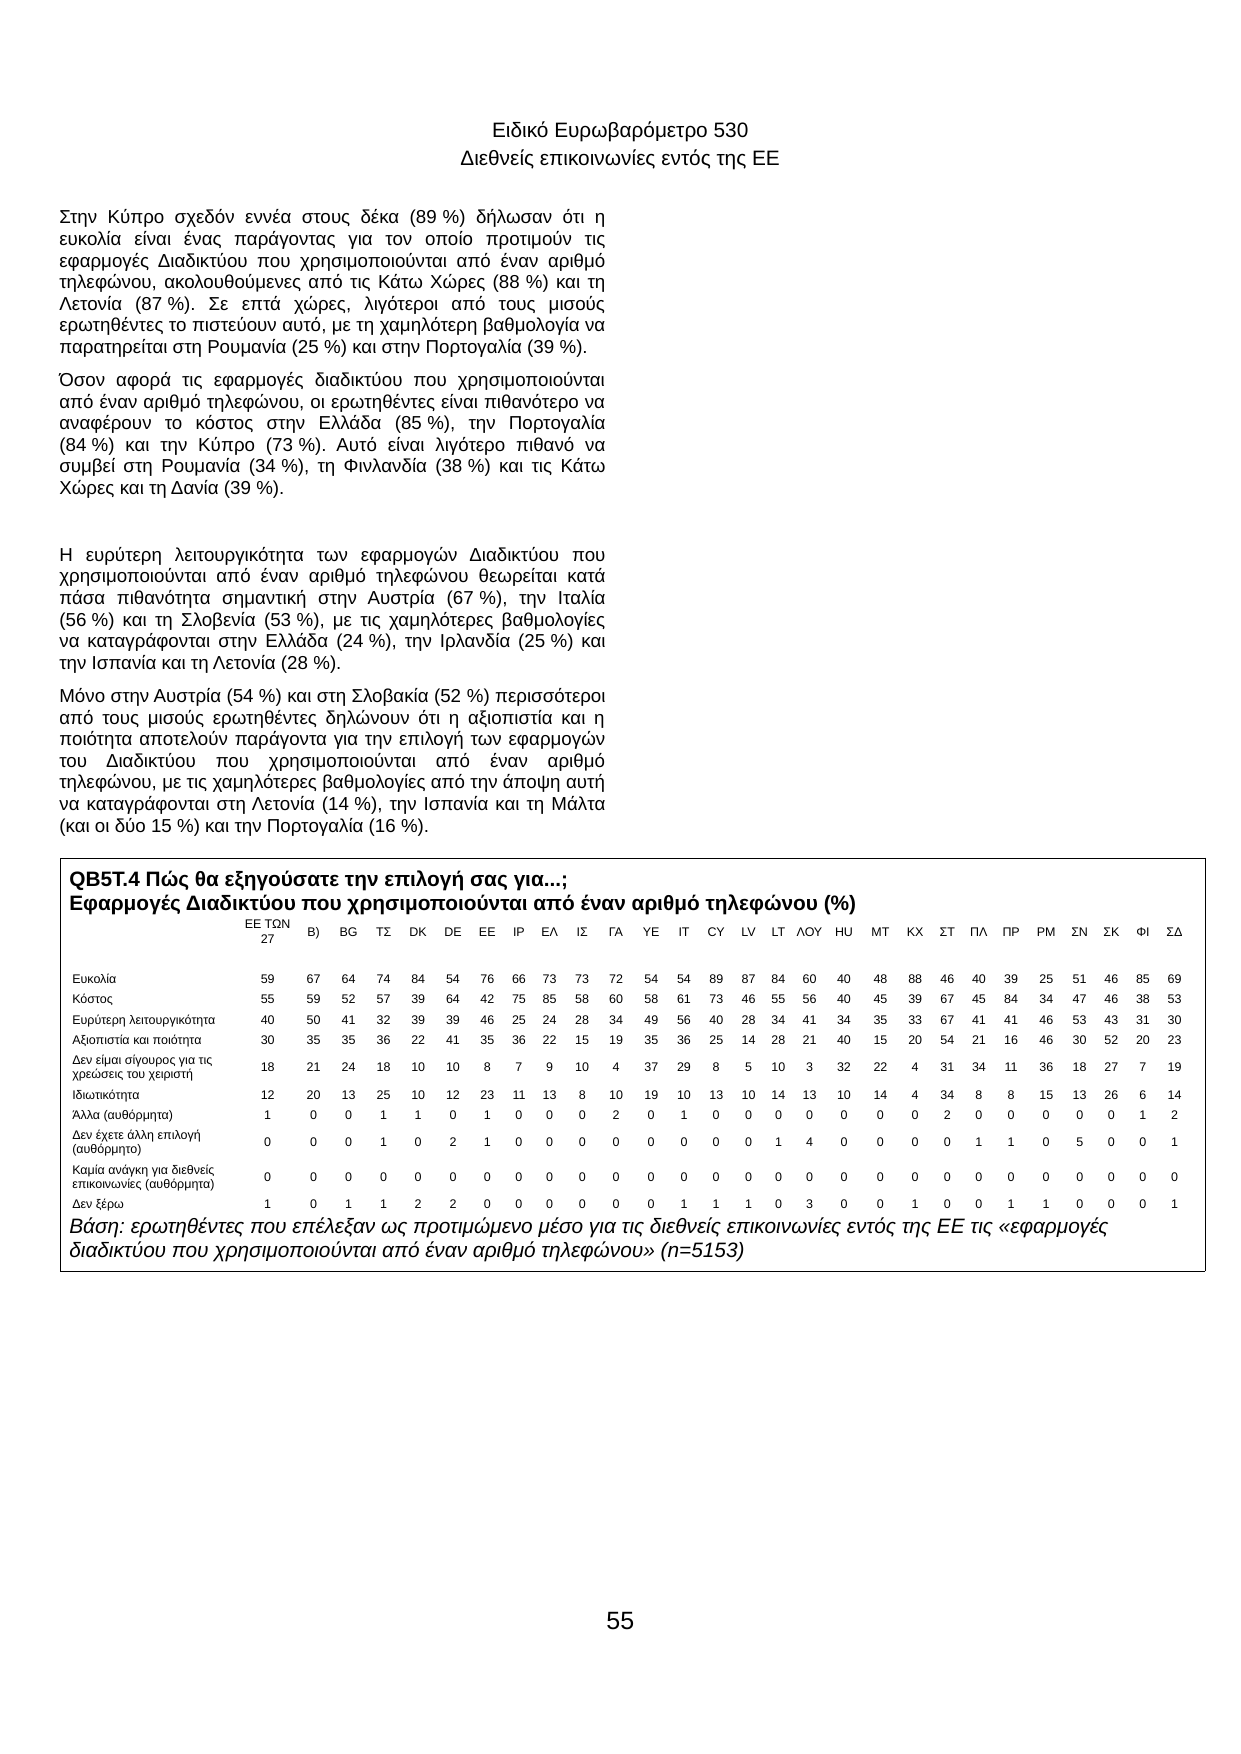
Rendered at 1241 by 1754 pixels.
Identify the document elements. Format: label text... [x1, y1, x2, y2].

table_cell 45 [862, 989, 898, 1009]
table_cell 0 [699, 1160, 733, 1194]
table_header ΕΕ [470, 914, 504, 949]
table_cell 0 [565, 1125, 599, 1159]
text Η ευρύτερη λειτουργικότητα των εφαρμογών Διαδικτύου που χρησιμοποιούνται από έναν αριθμό τηλεφώνου θεωρείται κατά πάσα πιθανότητα σημαντική στην Αυστρία (67 %), την Ιταλία (56 %) και τη Σλοβενία (53 %), με τις χαμηλότερες βαθμολογίες να καταγράφονται στην Ελλάδα (24 %), την Ιρλανδία (25 %) και την Ισπανία και τη Λετονία (28 %). [59, 544, 605, 673]
table_cell 1 [963, 1125, 994, 1159]
table_cell 10 [734, 1085, 763, 1105]
table_cell 72 [599, 969, 633, 989]
table_cell 22 [400, 1030, 435, 1050]
table_cell 8 [963, 1085, 994, 1105]
table_cell 41 [995, 1010, 1027, 1030]
table_cell 0 [1094, 1105, 1128, 1125]
table_cell 20 [899, 1030, 931, 1050]
table_cell 13 [330, 1085, 366, 1105]
table_header ΦΙ [1128, 914, 1157, 949]
table_cell 8 [470, 1050, 504, 1084]
table_header CY [699, 914, 733, 949]
table_cell Αξιοπιστία και ποιότητα [69, 1030, 238, 1050]
table_header ΣΔ [1158, 914, 1191, 949]
table_cell 24 [534, 1010, 565, 1030]
table_cell 85 [1128, 969, 1157, 989]
table_cell 0 [534, 1125, 565, 1159]
table_cell [826, 949, 862, 969]
table_cell 1 [995, 1125, 1027, 1159]
table_header ΥΕ [633, 914, 669, 949]
table_cell 37 [633, 1050, 669, 1084]
table_cell 0 [239, 1125, 296, 1159]
table_cell 34 [763, 1010, 793, 1030]
table_cell 19 [1158, 1050, 1191, 1084]
table_cell 0 [504, 1194, 533, 1214]
table_cell 22 [862, 1050, 898, 1084]
table_cell 0 [1027, 1125, 1065, 1159]
table_cell 1 [1158, 1125, 1191, 1159]
table_cell 73 [565, 969, 599, 989]
table_cell 0 [899, 1160, 931, 1194]
table_cell 53 [1065, 1010, 1094, 1030]
table_cell 0 [734, 1160, 763, 1194]
table_cell 0 [931, 1160, 963, 1194]
table_cell 9 [534, 1050, 565, 1084]
table_cell [1027, 949, 1065, 969]
table_cell 1 [330, 1194, 366, 1214]
table_cell 39 [400, 989, 435, 1009]
table_cell 1 [1128, 1105, 1157, 1125]
table_cell 30 [1158, 1010, 1191, 1030]
table_cell 4 [899, 1050, 931, 1084]
table_cell 1 [734, 1194, 763, 1214]
table_cell 46 [1027, 1030, 1065, 1050]
table_cell [1094, 949, 1128, 969]
table_cell 0 [862, 1194, 898, 1214]
text Εφαρμογές Διαδικτύου που χρησιμοποιούνται από έναν αριθμό τηλεφώνου (%) [69, 890, 1196, 914]
table_cell 47 [1065, 989, 1094, 1009]
table_cell 84 [400, 969, 435, 989]
table_cell Καμία ανάγκη για διεθνείς επικοινωνίες (αυθόρμητα) [69, 1160, 238, 1194]
table_cell 0 [1027, 1105, 1065, 1125]
table_header Β) [296, 914, 330, 949]
table_cell 0 [995, 1160, 1027, 1194]
table_cell 0 [296, 1194, 330, 1214]
table_cell 5 [1065, 1125, 1094, 1159]
table_cell 21 [963, 1030, 994, 1050]
table_cell 1 [669, 1194, 698, 1214]
table_cell 1 [400, 1105, 435, 1125]
table_cell 33 [899, 1010, 931, 1030]
table_cell 56 [669, 1010, 698, 1030]
table_cell Ευκολία [69, 969, 238, 989]
table_cell 7 [504, 1050, 533, 1084]
table_cell 10 [435, 1050, 470, 1084]
table_cell 0 [963, 1105, 994, 1125]
table_cell 30 [1065, 1030, 1094, 1050]
table_cell 0 [793, 1105, 826, 1125]
table_cell 0 [470, 1194, 504, 1214]
table_cell 0 [330, 1105, 366, 1125]
table_cell 36 [1027, 1050, 1065, 1084]
table_header HU [826, 914, 862, 949]
table_cell 2 [435, 1194, 470, 1214]
table_cell 0 [504, 1105, 533, 1125]
table_cell 43 [1094, 1010, 1128, 1030]
table_cell 1 [366, 1125, 400, 1159]
table_cell 64 [330, 969, 366, 989]
table_cell 10 [763, 1050, 793, 1084]
table_cell 16 [995, 1030, 1027, 1050]
table_cell 1 [470, 1125, 504, 1159]
table_cell 52 [330, 989, 366, 1009]
table_header ΣΝ [1065, 914, 1094, 949]
table_cell 53 [1158, 989, 1191, 1009]
table_cell 87 [734, 969, 763, 989]
table_cell 0 [400, 1125, 435, 1159]
table_cell 0 [534, 1194, 565, 1214]
table_cell 1 [1158, 1194, 1191, 1214]
table_cell 58 [633, 989, 669, 1009]
table_cell 46 [1027, 1010, 1065, 1030]
table_cell 0 [633, 1194, 669, 1214]
table_cell 0 [763, 1105, 793, 1125]
table_cell [1065, 949, 1094, 969]
table_cell 30 [239, 1030, 296, 1050]
table_cell 13 [534, 1085, 565, 1105]
table_cell 15 [1027, 1085, 1065, 1105]
table_cell 67 [296, 969, 330, 989]
table_cell [763, 949, 793, 969]
table_cell 40 [826, 1030, 862, 1050]
table_cell 0 [963, 1160, 994, 1194]
table_cell 64 [435, 989, 470, 1009]
table_cell 0 [734, 1105, 763, 1125]
table_cell 57 [366, 989, 400, 1009]
table_cell [633, 949, 669, 969]
table_cell 12 [239, 1085, 296, 1105]
table_cell [330, 949, 366, 969]
table_header DE [435, 914, 470, 949]
table_header ΚΧ [899, 914, 931, 949]
table_header DK [400, 914, 435, 949]
table_cell 0 [1094, 1194, 1128, 1214]
table_header ΤΣ [366, 914, 400, 949]
table_cell 13 [1065, 1085, 1094, 1105]
table_cell 54 [931, 1030, 963, 1050]
table_cell 13 [793, 1085, 826, 1105]
table_cell 28 [565, 1010, 599, 1030]
table_cell [931, 949, 963, 969]
table_cell 69 [1158, 969, 1191, 989]
table_cell 34 [1027, 989, 1065, 1009]
table_cell 10 [400, 1050, 435, 1084]
table_cell 15 [862, 1030, 898, 1050]
table_cell 1 [899, 1194, 931, 1214]
table_cell 2 [599, 1105, 633, 1125]
table_cell 19 [599, 1030, 633, 1050]
table_cell [470, 949, 504, 969]
table_cell 0 [826, 1160, 862, 1194]
table_cell [435, 949, 470, 969]
table_cell 0 [1065, 1105, 1094, 1125]
table_cell 41 [963, 1010, 994, 1030]
table_cell Ιδιωτικότητα [69, 1085, 238, 1105]
table_cell Δεν ξέρω [69, 1194, 238, 1214]
table_cell [899, 949, 931, 969]
table_cell 7 [1128, 1050, 1157, 1084]
table_cell 76 [470, 969, 504, 989]
table_cell 8 [995, 1085, 1027, 1105]
table_cell 13 [699, 1085, 733, 1105]
table_cell 0 [599, 1125, 633, 1159]
table_cell 14 [1158, 1085, 1191, 1105]
table_cell 50 [296, 1010, 330, 1030]
table_cell 0 [296, 1125, 330, 1159]
table_cell 3 [793, 1194, 826, 1214]
table_cell 0 [862, 1160, 898, 1194]
table_cell 8 [565, 1085, 599, 1105]
table_cell 2 [931, 1105, 963, 1125]
table_cell 0 [296, 1160, 330, 1194]
table_cell 19 [633, 1085, 669, 1105]
table_cell 0 [963, 1194, 994, 1214]
table_cell 36 [366, 1030, 400, 1050]
table_cell 34 [599, 1010, 633, 1030]
table_cell 0 [599, 1194, 633, 1214]
table_cell Ευρύτερη λειτουργικότητα [69, 1010, 238, 1030]
table_cell 24 [330, 1050, 366, 1084]
table_cell 0 [763, 1160, 793, 1194]
table_cell 14 [734, 1030, 763, 1050]
table_cell 5 [734, 1050, 763, 1084]
table_cell 0 [826, 1194, 862, 1214]
table_cell [995, 949, 1027, 969]
table_cell 0 [504, 1160, 533, 1194]
table_cell 67 [931, 1010, 963, 1030]
table_cell [565, 949, 599, 969]
table_cell 0 [793, 1160, 826, 1194]
table_cell 0 [899, 1125, 931, 1159]
table_header ΓΑ [599, 914, 633, 949]
table_cell 35 [330, 1030, 366, 1050]
table_cell 14 [862, 1085, 898, 1105]
table_cell [366, 949, 400, 969]
table_cell 25 [699, 1030, 733, 1050]
table_cell 0 [1128, 1125, 1157, 1159]
table_cell 35 [862, 1010, 898, 1030]
table_cell 48 [862, 969, 898, 989]
table_cell 35 [296, 1030, 330, 1050]
table_cell 0 [899, 1105, 931, 1125]
table_cell 39 [435, 1010, 470, 1030]
table_cell 11 [995, 1050, 1027, 1084]
table_cell 40 [699, 1010, 733, 1030]
table_cell 39 [899, 989, 931, 1009]
table_cell 35 [470, 1030, 504, 1050]
table_cell [734, 949, 763, 969]
text Όσον αφορά τις εφαρμογές διαδικτύου που χρησιμοποιούνται από έναν αριθμό τηλεφώνου, οι ερωτηθέντες είναι πιθανότερο να αναφέρουν το κόστος στην Ελλάδα (85 %), την Πορτογαλία (84 %) και την Κύπρο (73 %). Αυτό είναι λιγότερο πιθανό να συμβεί στη Ρουμανία (34 %), τη Φινλανδία (38 %) και τις Κάτω Χώρες και τη Δανία (39 %). [59, 369, 605, 498]
table_cell [963, 949, 994, 969]
table_cell 0 [995, 1105, 1027, 1125]
table_cell 0 [330, 1125, 366, 1159]
table_cell [504, 949, 533, 969]
table_cell Δεν είμαι σίγουρος για τις χρεώσεις του χειριστή [69, 1050, 238, 1084]
table_cell 20 [1128, 1030, 1157, 1050]
table_cell 42 [470, 989, 504, 1009]
table_cell [400, 949, 435, 969]
table_cell 36 [669, 1030, 698, 1050]
text Μόνο στην Αυστρία (54 %) και στη Σλοβακία (52 %) περισσότεροι από τους μισούς ερωτηθέντες δηλώνουν ότι η αξιοπιστία και η ποιότητα αποτελούν παράγοντα για την επιλογή των εφαρμογών του Διαδικτύου που χρησιμοποιούνται από έναν αριθμό τηλεφώνου, με τις χαμηλότερες βαθμολογίες από την άποψη αυτή να καταγράφονται στη Λετονία (14 %), την Ισπανία και τη Μάλτα (και οι δύο 15 %) και την Πορτογαλία (16 %). [59, 685, 605, 836]
table_cell 10 [599, 1085, 633, 1105]
table_cell 38 [1128, 989, 1157, 1009]
table_cell 0 [330, 1160, 366, 1194]
table_cell 60 [599, 989, 633, 1009]
table_cell 4 [599, 1050, 633, 1084]
table_cell 0 [633, 1105, 669, 1125]
table_header ΙΡ [504, 914, 533, 949]
table_cell 28 [763, 1030, 793, 1050]
table_cell 46 [1094, 989, 1128, 1009]
table_cell 0 [1027, 1160, 1065, 1194]
table_cell 1 [1027, 1194, 1065, 1214]
table_cell 34 [963, 1050, 994, 1084]
table_cell 14 [763, 1085, 793, 1105]
table_cell 0 [565, 1160, 599, 1194]
table_cell [1158, 949, 1191, 969]
table_cell 1 [366, 1105, 400, 1125]
table_cell 39 [400, 1010, 435, 1030]
table_cell 59 [239, 969, 296, 989]
table_cell 56 [793, 989, 826, 1009]
table_cell 41 [435, 1030, 470, 1050]
table_cell 23 [1158, 1030, 1191, 1050]
table_cell 22 [534, 1030, 565, 1050]
table_cell 31 [1128, 1010, 1157, 1030]
table_cell 85 [534, 989, 565, 1009]
table_cell 0 [699, 1105, 733, 1125]
table_cell 46 [470, 1010, 504, 1030]
table_cell 0 [931, 1125, 963, 1159]
table_cell 0 [862, 1105, 898, 1125]
table_cell 1 [669, 1105, 698, 1125]
table_cell 73 [699, 989, 733, 1009]
table_cell 51 [1065, 969, 1094, 989]
table_cell 0 [862, 1125, 898, 1159]
table_cell 11 [504, 1085, 533, 1105]
table_cell Κόστος [69, 989, 238, 1009]
table_cell 0 [1128, 1194, 1157, 1214]
table_cell 18 [1065, 1050, 1094, 1084]
table_cell 2 [400, 1194, 435, 1214]
table_cell 0 [1158, 1160, 1191, 1194]
table_cell 12 [435, 1085, 470, 1105]
table_cell [1128, 949, 1157, 969]
table_cell 73 [534, 969, 565, 989]
table_header ΠΛ [963, 914, 994, 949]
table_cell 0 [504, 1125, 533, 1159]
table_cell 10 [565, 1050, 599, 1084]
table_header ΣΚ [1094, 914, 1128, 949]
table_cell 55 [239, 989, 296, 1009]
table_cell 84 [995, 989, 1027, 1009]
table_cell 6 [1128, 1085, 1157, 1105]
table_cell 41 [330, 1010, 366, 1030]
table_cell 18 [239, 1050, 296, 1084]
table_cell 41 [793, 1010, 826, 1030]
table_cell 66 [504, 969, 533, 989]
table_header ΕΕ ΤΩΝ 27 [239, 914, 296, 949]
table_cell 39 [995, 969, 1027, 989]
table_cell 67 [931, 989, 963, 1009]
table_cell Άλλα (αυθόρμητα) [69, 1105, 238, 1125]
table_cell 10 [400, 1085, 435, 1105]
table_cell 1 [470, 1105, 504, 1125]
table_cell 0 [826, 1105, 862, 1125]
table_cell 0 [534, 1160, 565, 1194]
table_cell 0 [931, 1194, 963, 1214]
table_cell 89 [699, 969, 733, 989]
table_cell [793, 949, 826, 969]
table_cell 1 [239, 1194, 296, 1214]
table_cell 59 [296, 989, 330, 1009]
table_cell 0 [699, 1125, 733, 1159]
table_cell 0 [565, 1194, 599, 1214]
table_cell 1 [699, 1194, 733, 1214]
table_cell 25 [504, 1010, 533, 1030]
table_cell [534, 949, 565, 969]
table_cell 2 [1158, 1105, 1191, 1125]
table_cell 40 [239, 1010, 296, 1030]
table_cell 1 [239, 1105, 296, 1125]
table_cell [669, 949, 698, 969]
text QB5T.4 Πώς θα εξηγούσατε την επιλογή σας για...; [69, 866, 1196, 890]
table_cell 0 [366, 1160, 400, 1194]
table_header IT [669, 914, 698, 949]
table_cell 4 [793, 1125, 826, 1159]
table_cell 0 [633, 1160, 669, 1194]
table_cell 0 [296, 1105, 330, 1125]
table_cell [69, 949, 238, 969]
table_cell 54 [633, 969, 669, 989]
table_cell 0 [669, 1160, 698, 1194]
table_header [69, 914, 238, 949]
table_cell 32 [366, 1010, 400, 1030]
table_cell 84 [763, 969, 793, 989]
table_header ΡΜ [1027, 914, 1065, 949]
table_cell 54 [669, 969, 698, 989]
table_cell 0 [826, 1125, 862, 1159]
table_cell 26 [1094, 1085, 1128, 1105]
table_cell 18 [366, 1050, 400, 1084]
table_cell 55 [763, 989, 793, 1009]
table_cell 45 [963, 989, 994, 1009]
table_cell 21 [296, 1050, 330, 1084]
table_cell 20 [296, 1085, 330, 1105]
table_cell 32 [826, 1050, 862, 1084]
text Στην Κύπρο σχεδόν εννέα στους δέκα (89 %) δήλωσαν ότι η ευκολία είναι ένας παράγοντας για τον οποίο προτιμούν τις εφαρμογές Διαδικτύου που χρησιμοποιούνται από έναν αριθμό τηλεφώνου, ακολουθούμενες από τις Κάτω Χώρες (88 %) και τη Λετονία (87 %). Σε επτά χώρες, λιγότεροι από τους μισούς ερωτηθέντες το πιστεύουν αυτό, με τη χαμηλότερη βαθμολογία να παρατηρείται στη Ρουμανία (25 %) και στην Πορτογαλία (39 %). [59, 206, 605, 357]
table_cell 34 [931, 1085, 963, 1105]
table_header ΕΛ [534, 914, 565, 949]
table_cell 46 [1094, 969, 1128, 989]
table_header ΠΡ [995, 914, 1027, 949]
table_cell 0 [534, 1105, 565, 1125]
table_cell 40 [963, 969, 994, 989]
text Βάση: ερωτηθέντες που επέλεξαν ως προτιμώμενο μέσο για τις διεθνείς επικοινωνίες εντός της ΕΕ τις «εφαρμογές διαδικτύου που χρησιμοποιούνται από έναν αριθμό τηλεφώνου» (n=5153) [69, 1214, 1196, 1262]
table_cell 27 [1094, 1050, 1128, 1084]
table_cell 46 [931, 969, 963, 989]
table_cell 29 [669, 1050, 698, 1084]
table_cell 61 [669, 989, 698, 1009]
table_cell 0 [599, 1160, 633, 1194]
table_cell 0 [565, 1105, 599, 1125]
table_header LV [734, 914, 763, 949]
table_cell 0 [734, 1125, 763, 1159]
table_header ΙΣ [565, 914, 599, 949]
table_cell 2 [435, 1125, 470, 1159]
table_cell [296, 949, 330, 969]
table_header ΣΤ [931, 914, 963, 949]
table_cell 0 [400, 1160, 435, 1194]
table_cell [599, 949, 633, 969]
table_cell 0 [1065, 1194, 1094, 1214]
table_cell 23 [470, 1085, 504, 1105]
table_cell 40 [826, 989, 862, 1009]
table_header BG [330, 914, 366, 949]
table_cell 74 [366, 969, 400, 989]
table_cell 0 [1094, 1160, 1128, 1194]
table_cell 35 [633, 1030, 669, 1050]
table_cell 49 [633, 1010, 669, 1030]
table_cell 25 [366, 1085, 400, 1105]
table_cell 8 [699, 1050, 733, 1084]
table_cell 3 [793, 1050, 826, 1084]
table_cell 0 [633, 1125, 669, 1159]
table_cell 1 [366, 1194, 400, 1214]
table_cell 28 [734, 1010, 763, 1030]
table_cell 46 [734, 989, 763, 1009]
table_cell 75 [504, 989, 533, 1009]
table_header LT [763, 914, 793, 949]
table_cell 10 [669, 1085, 698, 1105]
table_cell 1 [995, 1194, 1027, 1214]
table_cell 25 [1027, 969, 1065, 989]
table_cell 31 [931, 1050, 963, 1084]
table_cell 0 [435, 1160, 470, 1194]
table_cell 0 [435, 1105, 470, 1125]
table_cell 0 [669, 1125, 698, 1159]
table_cell 0 [239, 1160, 296, 1194]
table_header ΛΟΥ [793, 914, 826, 949]
table_cell 0 [1128, 1160, 1157, 1194]
table_cell 88 [899, 969, 931, 989]
table_cell 4 [899, 1085, 931, 1105]
table_cell 0 [1094, 1125, 1128, 1159]
table_cell 52 [1094, 1030, 1128, 1050]
table_cell [699, 949, 733, 969]
table_header ΜΤ [862, 914, 898, 949]
table_cell [862, 949, 898, 969]
table_cell [239, 949, 296, 969]
table_cell 10 [826, 1085, 862, 1105]
table_cell 1 [763, 1125, 793, 1159]
table_cell 0 [763, 1194, 793, 1214]
table_cell 21 [793, 1030, 826, 1050]
table_cell Δεν έχετε άλλη επιλογή (αυθόρμητο) [69, 1125, 238, 1159]
table_cell 40 [826, 969, 862, 989]
table_cell 58 [565, 989, 599, 1009]
table_cell 36 [504, 1030, 533, 1050]
table_cell 15 [565, 1030, 599, 1050]
table_cell 0 [1065, 1160, 1094, 1194]
table_cell 54 [435, 969, 470, 989]
table_cell 60 [793, 969, 826, 989]
table_cell 0 [470, 1160, 504, 1194]
table_cell 34 [826, 1010, 862, 1030]
